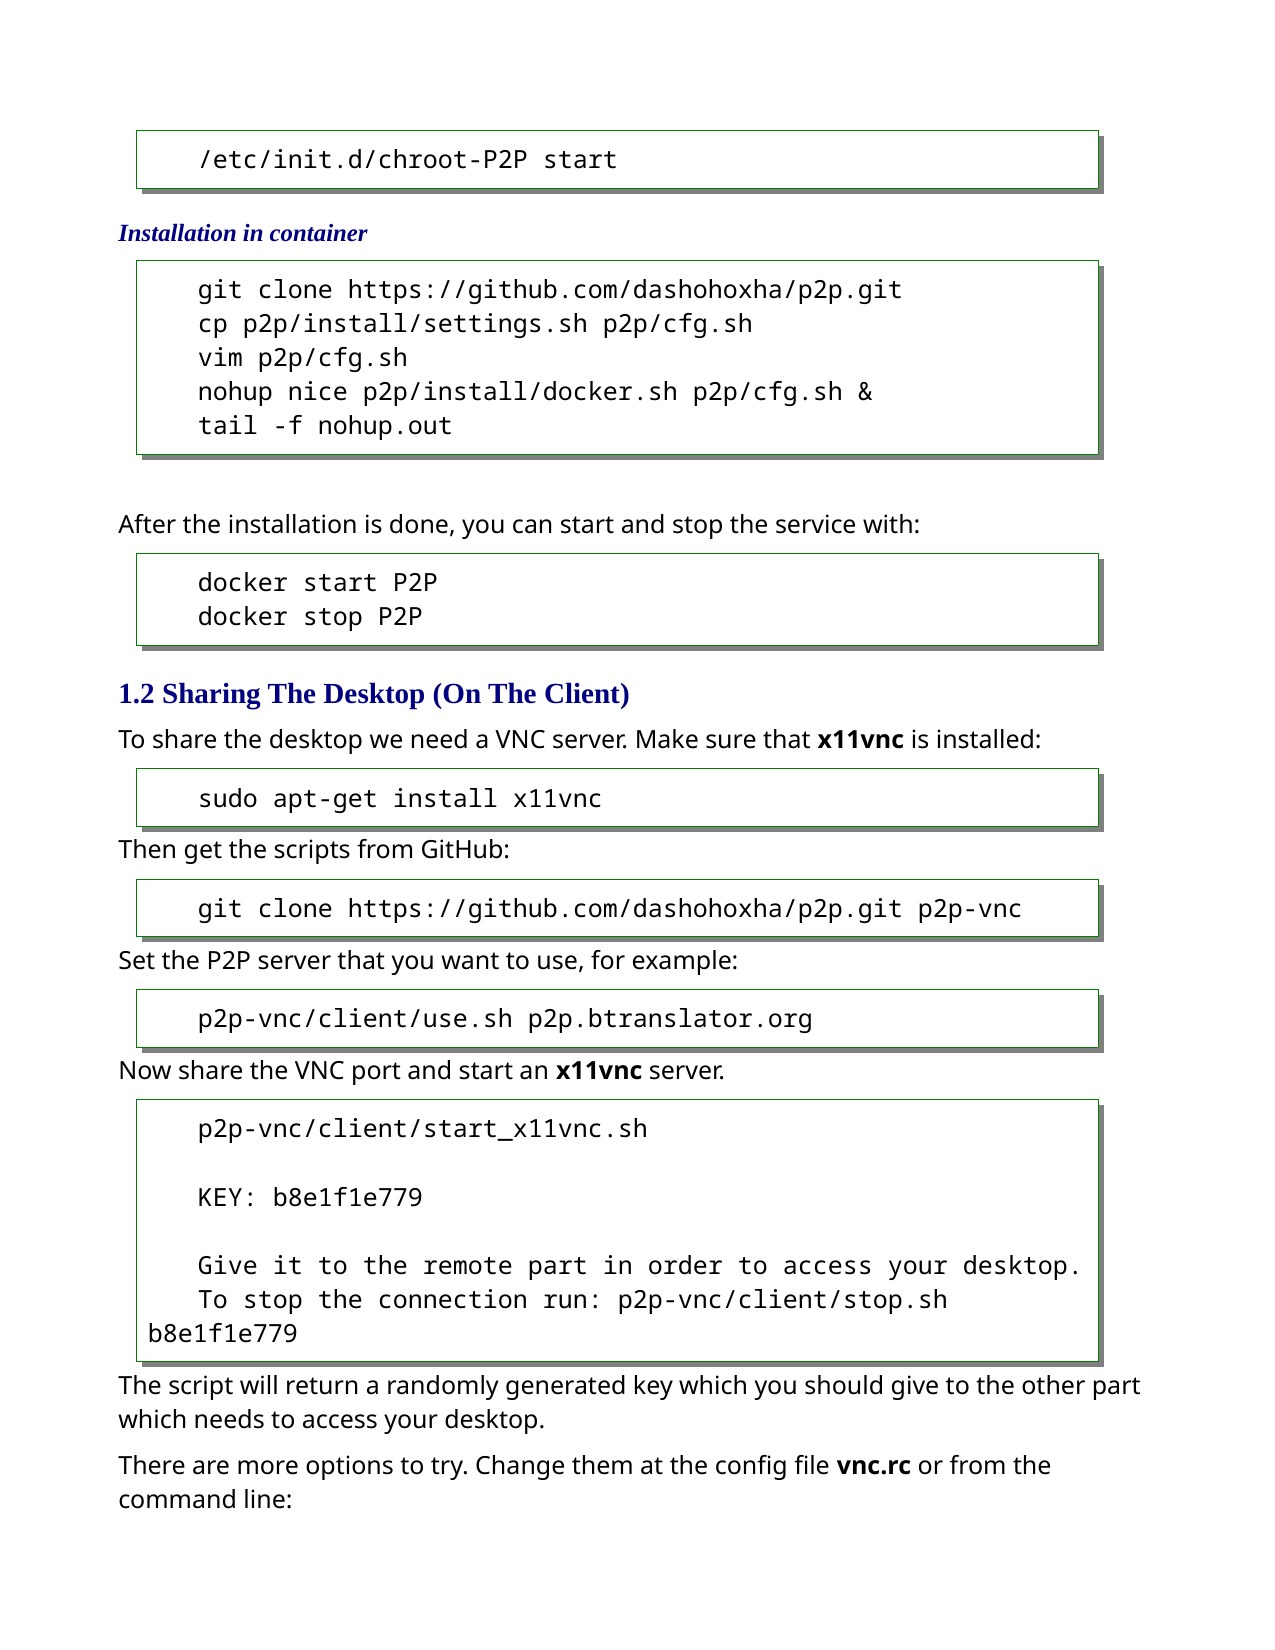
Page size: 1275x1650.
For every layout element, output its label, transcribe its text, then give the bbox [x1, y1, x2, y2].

text p2p-vnc/client/use.sh p2p.btranslator.org [137, 990, 1098, 1047]
text Now share the VNC port and start an x11vnc server. [118, 1053, 1157, 1087]
text After the installation is done, you can start and stop the service with: [118, 506, 1157, 540]
text KEY: b8e1f1e779 [137, 1167, 1098, 1201]
text docker start P2P [137, 554, 1098, 587]
text The script will return a randomly generated key which you should give to the other part which needs to access your desktop. [118, 1367, 1157, 1436]
text vim p2p/cfg.sh [137, 328, 1098, 362]
text There are more options to try. Change them at the config file vnc.rc or from the command line: [118, 1448, 1157, 1516]
subtitle 1.2 Sharing The Desktop (On The Client) [118, 676, 1157, 709]
text To stop the connection run: p2p-vnc/client/stop.sh b8e1f1e779 [137, 1269, 1098, 1361]
text p2p-vnc/client/start_x11vnc.sh [137, 1100, 1098, 1133]
text Give it to the remote part in order to access your desktop. [137, 1236, 1098, 1269]
text tail -f nohup.out [137, 396, 1098, 454]
text Set the P2P server that you want to use, for example: [118, 942, 1157, 976]
text docker stop P2P [137, 587, 1098, 645]
text cp p2p/install/settings.sh p2p/cfg.sh [137, 294, 1098, 328]
text Then get the scripts from GitHub: [118, 832, 1157, 866]
text sudo apt-get install x11vnc [137, 769, 1098, 826]
text nohup nice p2p/install/docker.sh p2p/cfg.sh & [137, 362, 1098, 396]
text git clone https://github.com/dashohoxha/p2p.git [137, 261, 1098, 294]
subtitle Installation in container [118, 219, 1157, 247]
text To share the desktop we need a VNC server. Make sure that x11vnc is installed: [118, 722, 1157, 756]
text /etc/init.d/chroot-P2P start [137, 131, 1098, 188]
text git clone https://github.com/dashohoxha/p2p.git p2p-vnc [137, 880, 1098, 936]
